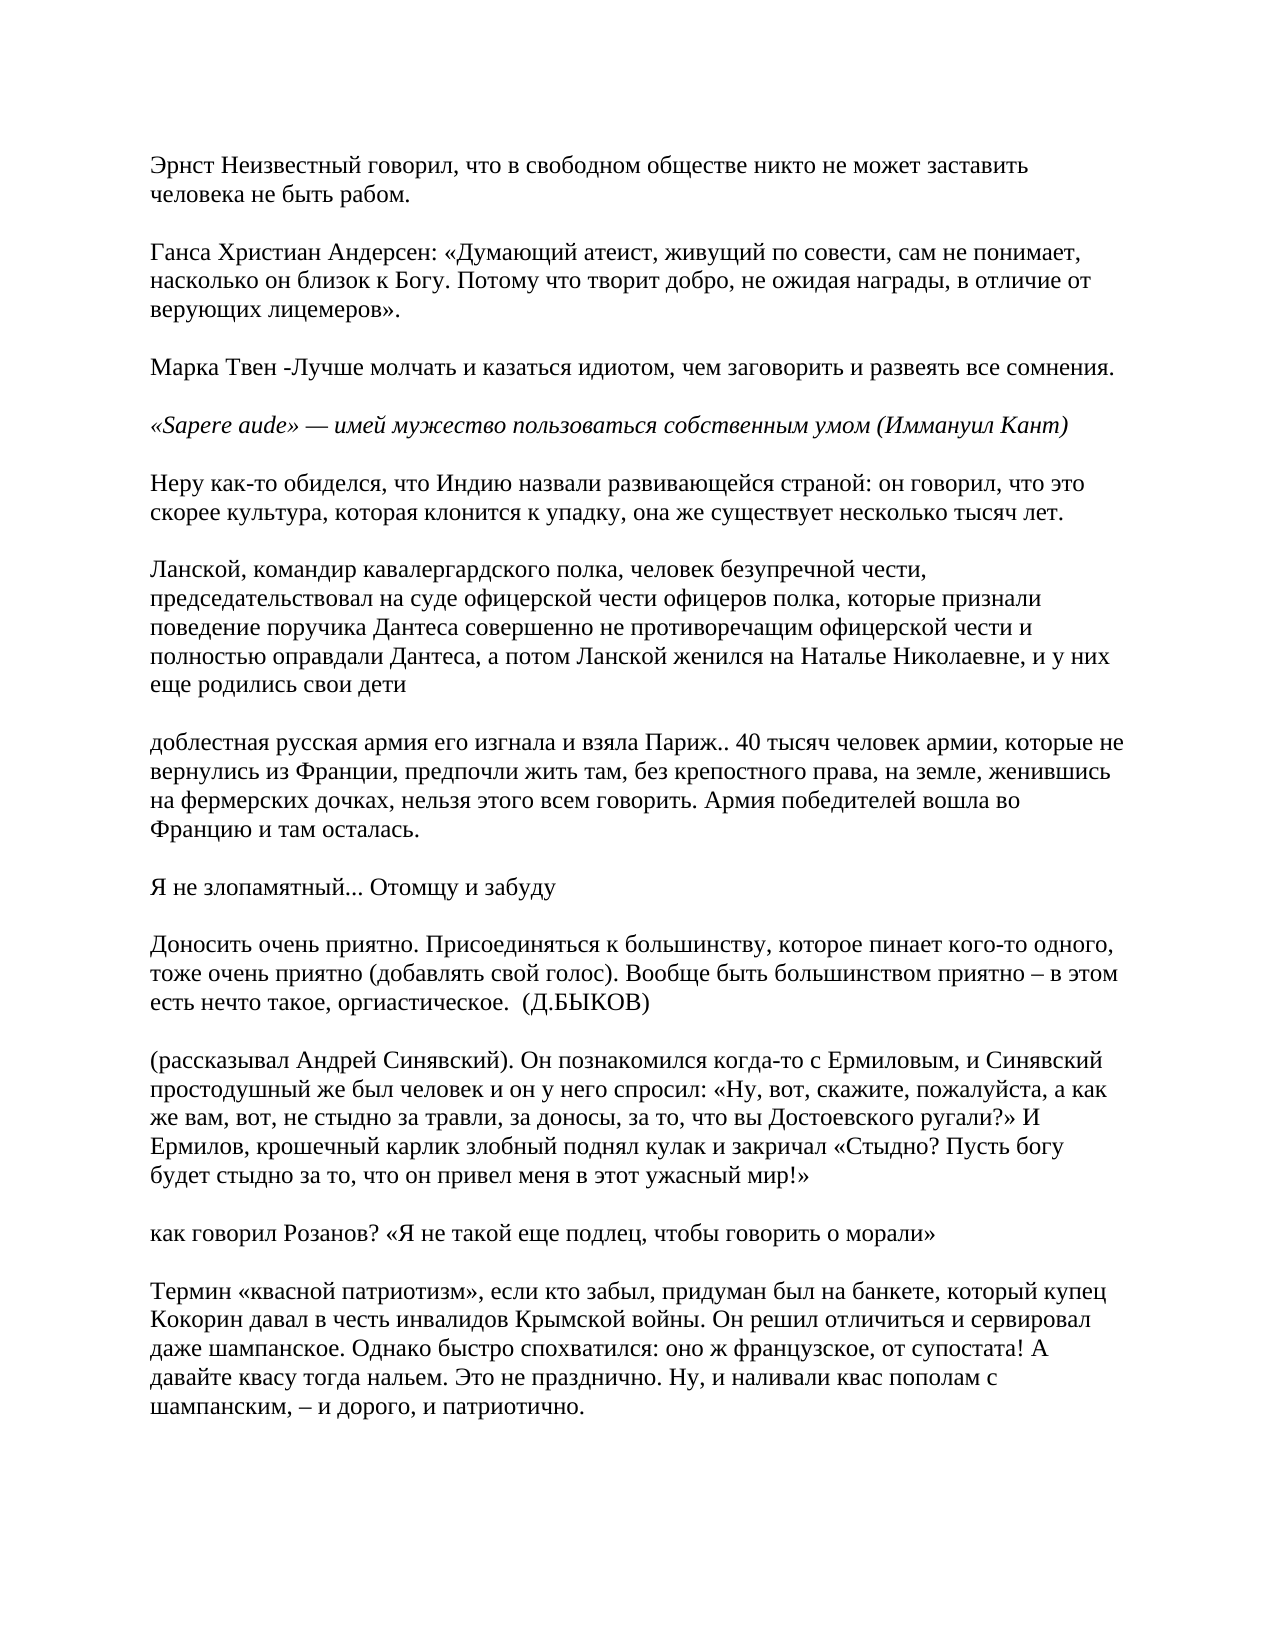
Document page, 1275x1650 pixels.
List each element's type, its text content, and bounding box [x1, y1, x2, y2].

text Эрнст Неизвестный говорил, что в свободном обществе никто не может заставить человека не быть рабом. [150, 150, 1125, 207]
text «Sapere aude» — имей мужество пользоваться собственным умом (Иммануил Кант) [150, 410, 1125, 439]
text как говорил Розанов? «Я не такой еще подлец, чтобы говорить о морали» [150, 1218, 1125, 1247]
text (рассказывал Андрей Синявский). Он познакомился когда-то с Ермиловым, и Синявский простодушный же был человек и он у него спросил: «Ну, вот, скажите, пожалуйста, а как же вам, вот, не стыдно за травли, за доносы, за то, что вы Достоевского ругали?» И Ермилов, крошечный карлик злобный поднял кулак и закричал «Стыдно? Пусть богу будет стыдно за то, что он привел меня в этот ужасный мир!» [150, 1045, 1125, 1189]
text Термин «квасной патриотизм», если кто забыл, придуман был на банкете, который купец Кокорин давал в честь инвалидов Крымской войны. Он решил отличиться и сервировал даже шампанское. Однако быстро спохватился: оно ж французское, от супостата! А давайте квасу тогда нальем. Это не празднично. Ну, и наливали квас пополам с шампанским, – и дорого, и патриотично. [150, 1276, 1125, 1419]
text Ганса Христиан Андерсен: «Думающий атеист, живущий по совести, сам не понимает, насколько он близок к Богу. Потому что творит добро, не ожидая награды, в отличие от верующих лицемеров». [150, 237, 1125, 323]
text Доносить очень приятно. Присоединяться к большинству, которое пинает кого-то одного, тоже очень приятно (добавлять свой голос). Вообще быть большинством приятно – в этом есть нечто такое, оргиастическое. (Д.БЫКОВ) [150, 929, 1125, 1016]
text доблестная русская армия его изгнала и взяла Париж.. 40 тысяч человек армии, которые не вернулись из Франции, предпочли жить там, без крепостного права, на земле, женившись на фермерских дочках, нельзя этого всем говорить. Армия победителей вошла во Францию и там осталась. [150, 727, 1125, 842]
text Марка Твен -Лучше молчать и казаться идиотом,﻿ чем заговорить и развеять все сомнения. [150, 352, 1125, 381]
text Неру как-то обиделся, что Индию назвали развивающейся страной: он говорил, что это скорее культура, которая клонится к упадку, она же существует несколько тысяч лет. [150, 468, 1125, 525]
text Ланской, командир кавалергардского полка, человек безупречной чести, председательствовал на суде офицерской чести офицеров полка, которые признали поведение поручика Дантеса совершенно не противоречащим офицерской чести и полностью оправдали Дантеса, а потом Ланской женился на Наталье Николаевне, и у них еще родились свои дети [150, 554, 1125, 698]
text Я не злопамятный... Отомщу и забуду [150, 872, 1125, 900]
